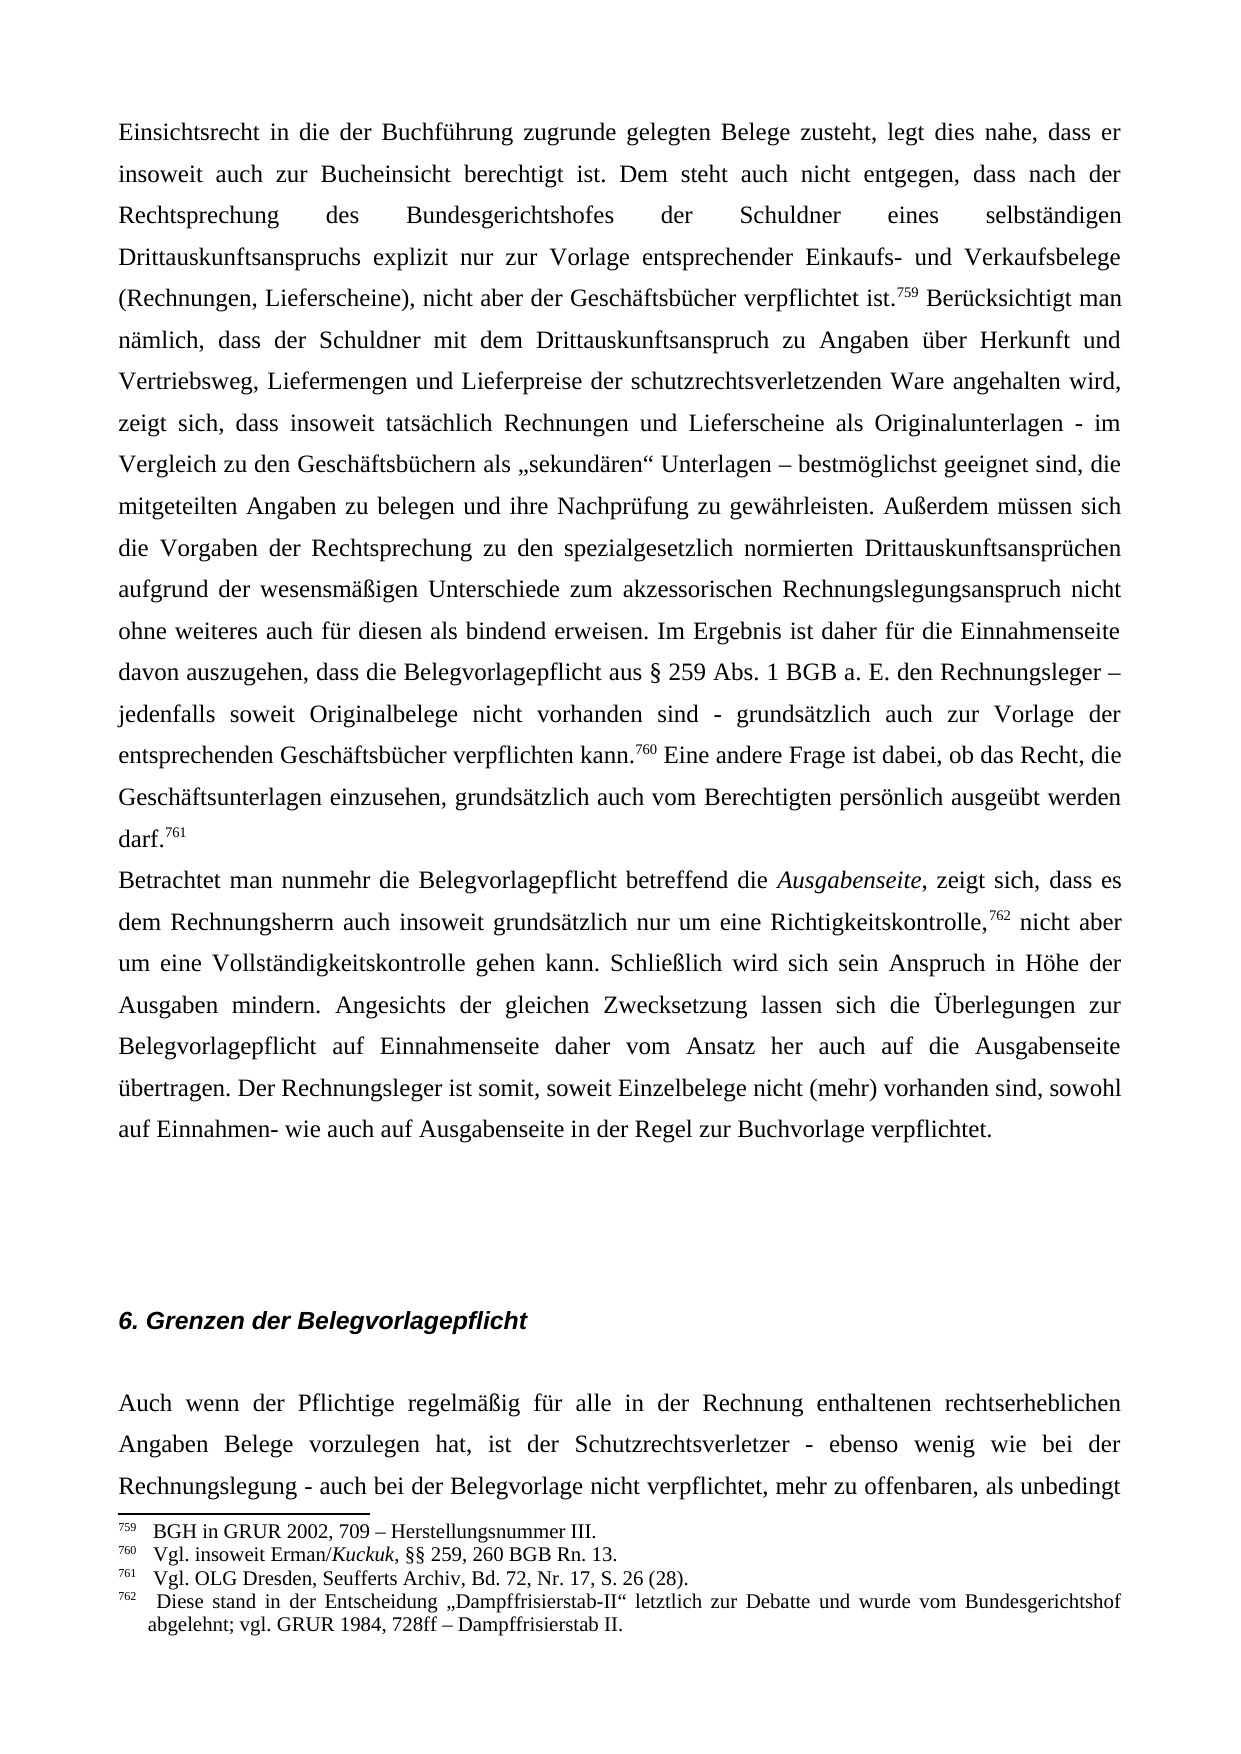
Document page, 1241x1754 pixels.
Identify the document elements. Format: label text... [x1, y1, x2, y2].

text Einsichtsrecht in die der Buchführung zugrunde gelegten Belege zusteht, legt dies nahe, dass er insoweit auch zur Bucheinsicht berechtigt ist. Dem steht auch nicht entgegen, dass nach der Rechtsprechung des Bundesgerichtshofes der Schuldner eines selbständigen Drittauskunftsanspruchs explizit nur zur Vorlage entsprechender Einkaufs- und Verkaufsbelege (Rechnungen, Lieferscheine), nicht aber der Geschäftsbücher verpflichtet ist. Berücksichtigt man nämlich, dass der Schuldner mit dem Drittauskunftsanspruch zu Angaben über Herkunft und Vertriebsweg, Liefermengen und Lieferpreise der schutzrechtsverletzenden Ware angehalten wird, zeigt sich, dass insoweit tatsächlich Rechnungen und Lieferscheine als Originalunterlagen - im Vergleich zu den Geschäftsbüchern als „sekundären“ Unterlagen – bestmöglichst geeignet sind, die mitgeteilten Angaben zu belegen und ihre Nachprüfung zu gewährleisten. Außerdem müssen sich die Vorgaben der Rechtsprechung zu den spezialgesetzlich normierten Drittauskunftsansprüchen aufgrund der wesensmäßigen Unterschiede zum akzessorischen Rechnungslegungsanspruch nicht ohne weiteres auch für diesen als bindend erweisen. Im Ergebnis ist daher für die Einnahmenseite davon auszugehen, dass die Belegvorlagepflicht aus § 259 Abs. 1 BGB a. E. den Rechnungsleger – jedenfalls soweit Originalbelege nicht vorhanden sind - grundsätzlich auch zur Vorlage der entsprechenden Geschäftsbücher verpflichten kann. Eine andere Frage ist dabei, ob das Recht, die Geschäftsunterlagen einzusehen, grundsätzlich auch vom Berechtigten persönlich ausgeübt werden darf. [118, 118, 1122, 852]
subtitle 6. Grenzen der Belegvorlagepflicht [118, 1307, 1122, 1334]
text Vgl. insoweit Erman/Kuckuk, §§ 259, 260 BGB Rn. 13. [118, 1543, 1122, 1566]
text BGH in GRUR 2002, 709 – Herstellungsnummer III. [118, 1520, 1122, 1543]
text Auch wenn der Pflichtige regelmäßig für alle in der Rechnung enthaltenen rechtserheblichen Angaben Belege vorzulegen hat, ist der Schutzrechtsverletzer - ebenso wenig wie bei der Rechnungslegung - auch bei der Belegvorlage nicht verpflichtet, mehr zu offenbaren, als unbedingt [118, 1389, 1122, 1499]
text Diese stand in der Entscheidung „Dampffrisierstab-II“ letztlich zur Debatte und wurde vom Bundesgerichtshof abgelehnt; vgl. GRUR 1984, 728ff – Dampffrisierstab II. [118, 1589, 1122, 1636]
text Betrachtet man nunmehr die Belegvorlagepflicht betreffend die Ausgabenseite, zeigt sich, dass es dem Rechnungsherrn auch insoweit grundsätzlich nur um eine Richtigkeitskontrolle, nicht aber um eine Vollständigkeitskontrolle gehen kann. Schließlich wird sich sein Anspruch in Höhe der Ausgaben mindern. Angesichts der gleichen Zwecksetzung lassen sich die Überlegungen zur Belegvorlagepflicht auf Einnahmenseite daher vom Ansatz her auch auf die Ausgabenseite übertragen. Der Rechnungsleger ist somit, soweit Einzelbelege nicht (mehr) vorhanden sind, sowohl auf Einnahmen- wie auch auf Ausgabenseite in der Regel zur Buchvorlage verpflichtet. [118, 866, 1122, 1143]
text Vgl. OLG Dresden, Seufferts Archiv, Bd. 72, Nr. 17, S. 26 (28). [118, 1566, 1122, 1589]
